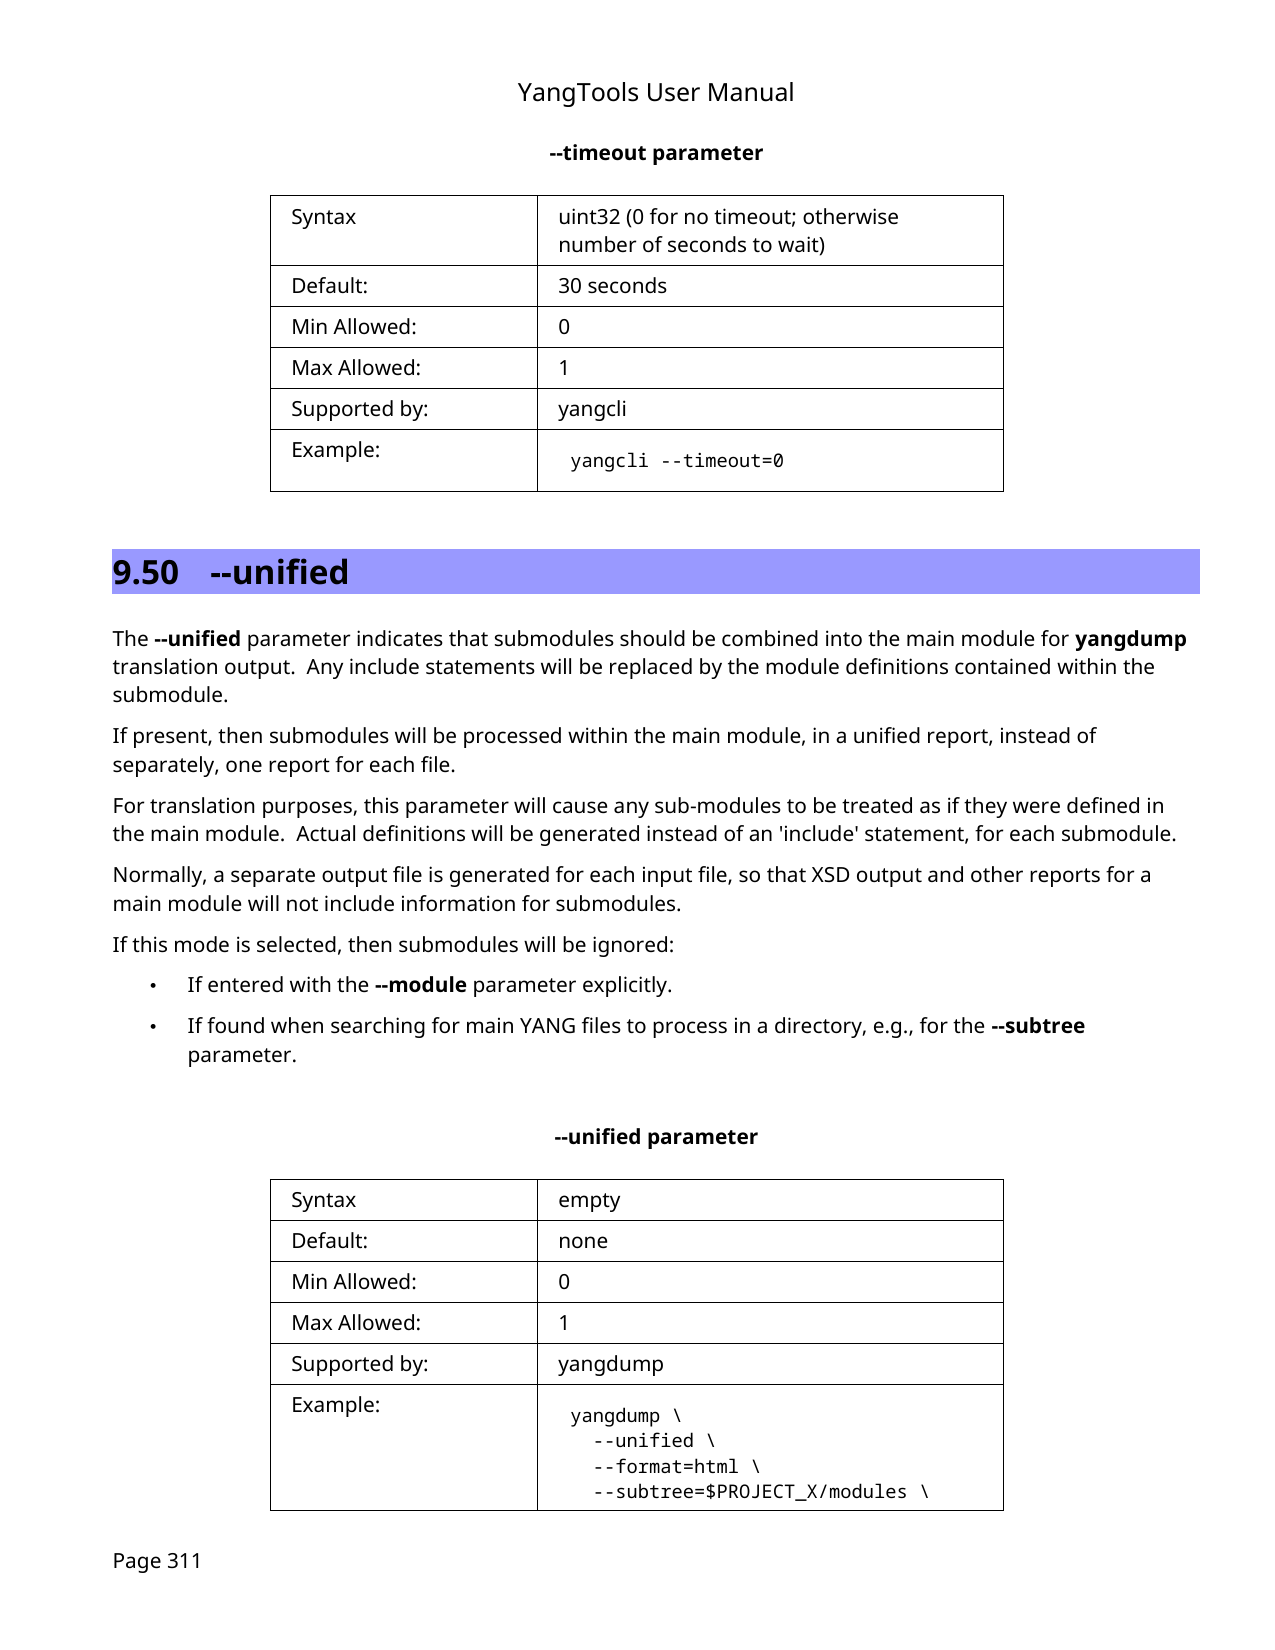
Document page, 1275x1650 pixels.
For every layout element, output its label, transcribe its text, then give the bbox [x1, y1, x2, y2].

table_cell Example: [271, 430, 537, 491]
subtitle --unified [112, 549, 1200, 594]
list If found when searching for main YANG files to process in a directory, e.g., for the --subtree parameter. [150, 1012, 1200, 1068]
table_cell Min Allowed: [271, 1262, 537, 1302]
table_cell Max Allowed: [271, 1303, 537, 1342]
text Normally, a separate output file is generated for each input file, so that XSD output and other reports for a main module will not include information for submodules. [112, 860, 1200, 917]
text If this mode is selected, then submodules will be ignored: [112, 930, 1200, 958]
table_cell 30 seconds [538, 266, 1003, 306]
table_cell 0 [538, 1262, 1003, 1302]
table_header empty [538, 1180, 1003, 1220]
table_cell 0 [538, 307, 1003, 347]
table_cell Example: [271, 1385, 537, 1510]
table_cell yangdump \ --unified \ --format=html \ --subtree=$PROJECT_X/modules \ [538, 1385, 1003, 1510]
list If entered with the --module parameter explicitly. [150, 971, 1200, 999]
table_cell none [538, 1221, 1003, 1261]
table_cell Max Allowed: [271, 348, 537, 388]
table_cell Default: [271, 266, 537, 306]
text The --unified parameter indicates that submodules should be combined into the main module for yangdump translation output. Any include statements will be replaced by the module definitions contained within the submodule. [112, 624, 1200, 709]
table_header uint32 (0 for no timeout; otherwise number of seconds to wait) [538, 196, 1003, 265]
table_cell Min Allowed: [271, 307, 537, 347]
table_cell yangcli [538, 389, 1003, 428]
table_cell yangcli --timeout=0 [538, 430, 1003, 491]
table_cell Default: [271, 1221, 537, 1261]
table_cell Supported by: [271, 1344, 537, 1383]
table_cell Supported by: [271, 389, 537, 428]
subtitle --unified parameter [127, 1122, 1185, 1150]
subtitle --timeout parameter [127, 138, 1185, 167]
table_header Syntax [271, 1180, 537, 1220]
table_header Syntax [271, 196, 537, 265]
table_cell 1 [538, 348, 1003, 388]
text If present, then submodules will be processed within the main module, in a unified report, instead of separately, one report for each file. [112, 722, 1200, 778]
table_cell yangdump [538, 1344, 1003, 1383]
text For translation purposes, this parameter will cause any sub-modules to be treated as if they were defined in the main module. Actual definitions will be generated instead of an 'include' statement, for each submodule. [112, 791, 1200, 848]
table_cell 1 [538, 1303, 1003, 1342]
